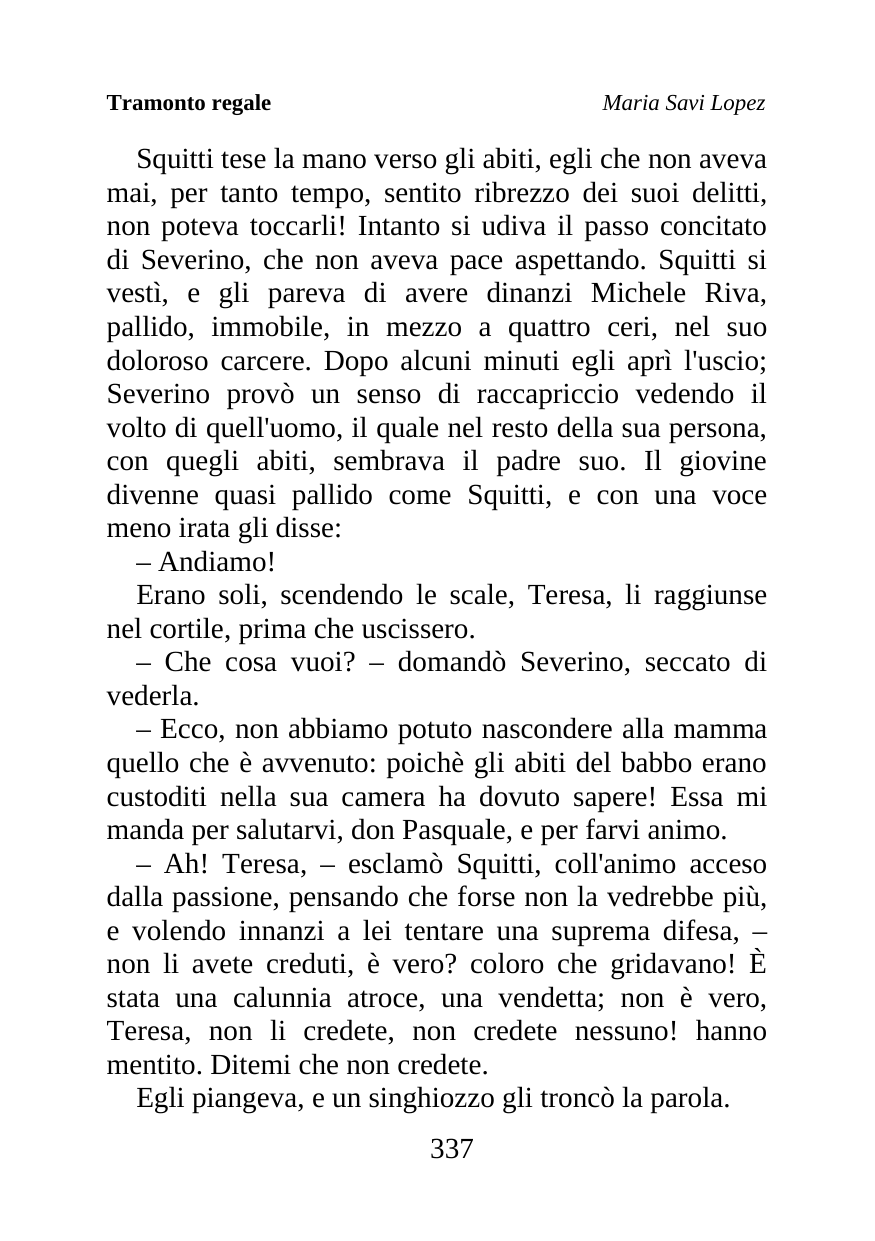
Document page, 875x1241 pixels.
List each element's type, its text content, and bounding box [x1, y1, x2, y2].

text – Che cosa vuoi? – domandò Severino, seccato di vederla. [106, 644, 768, 712]
text Squitti tese la mano verso gli abiti, egli che non aveva mai, per tanto tempo, sentito ribrezzo dei suoi delitti, non poteva toccarli! Intanto si udiva il passo concitato di Severino, che non aveva pace aspettando. Squitti si vestì, e gli pareva di avere dinanzi Michele Riva, pallido, immobile, in mezzo a quattro ceri, nel suo doloroso carcere. Dopo alcuni minuti egli aprì l'uscio; Severino provò un senso di raccapriccio vedendo il volto di quell'uomo, il quale nel resto della sua persona, con quegli abiti, sembrava il padre suo. Il giovine divenne quasi pallido come Squitti, e con una voce meno irata gli disse: [106, 141, 768, 544]
text Erano soli, scendendo le scale, Teresa, li raggiunse nel cortile, prima che uscissero. [106, 577, 768, 644]
text – Ecco, non abbiamo potuto nascondere alla mamma quello che è avvenuto: poichè gli abiti del babbo erano custoditi nella sua camera ha dovuto sapere! Essa mi manda per salutarvi, don Pasquale, e per farvi animo. [106, 712, 768, 846]
text – Andiamo! [106, 544, 768, 577]
text Egli piangeva, e un singhiozzo gli troncò la parola. [106, 1081, 768, 1114]
text – Ah! Teresa, – esclamò Squitti, coll'animo acceso dalla passione, pensando che forse non la vedrebbe più, e volendo innanzi a lei tentare una suprema difesa, – non li avete creduti, è vero? coloro che gridavano! È stata una calunnia atroce, una vendetta; non è vero, Teresa, non li credete, non credete nessuno! hanno mentito. Ditemi che non credete. [106, 846, 768, 1081]
